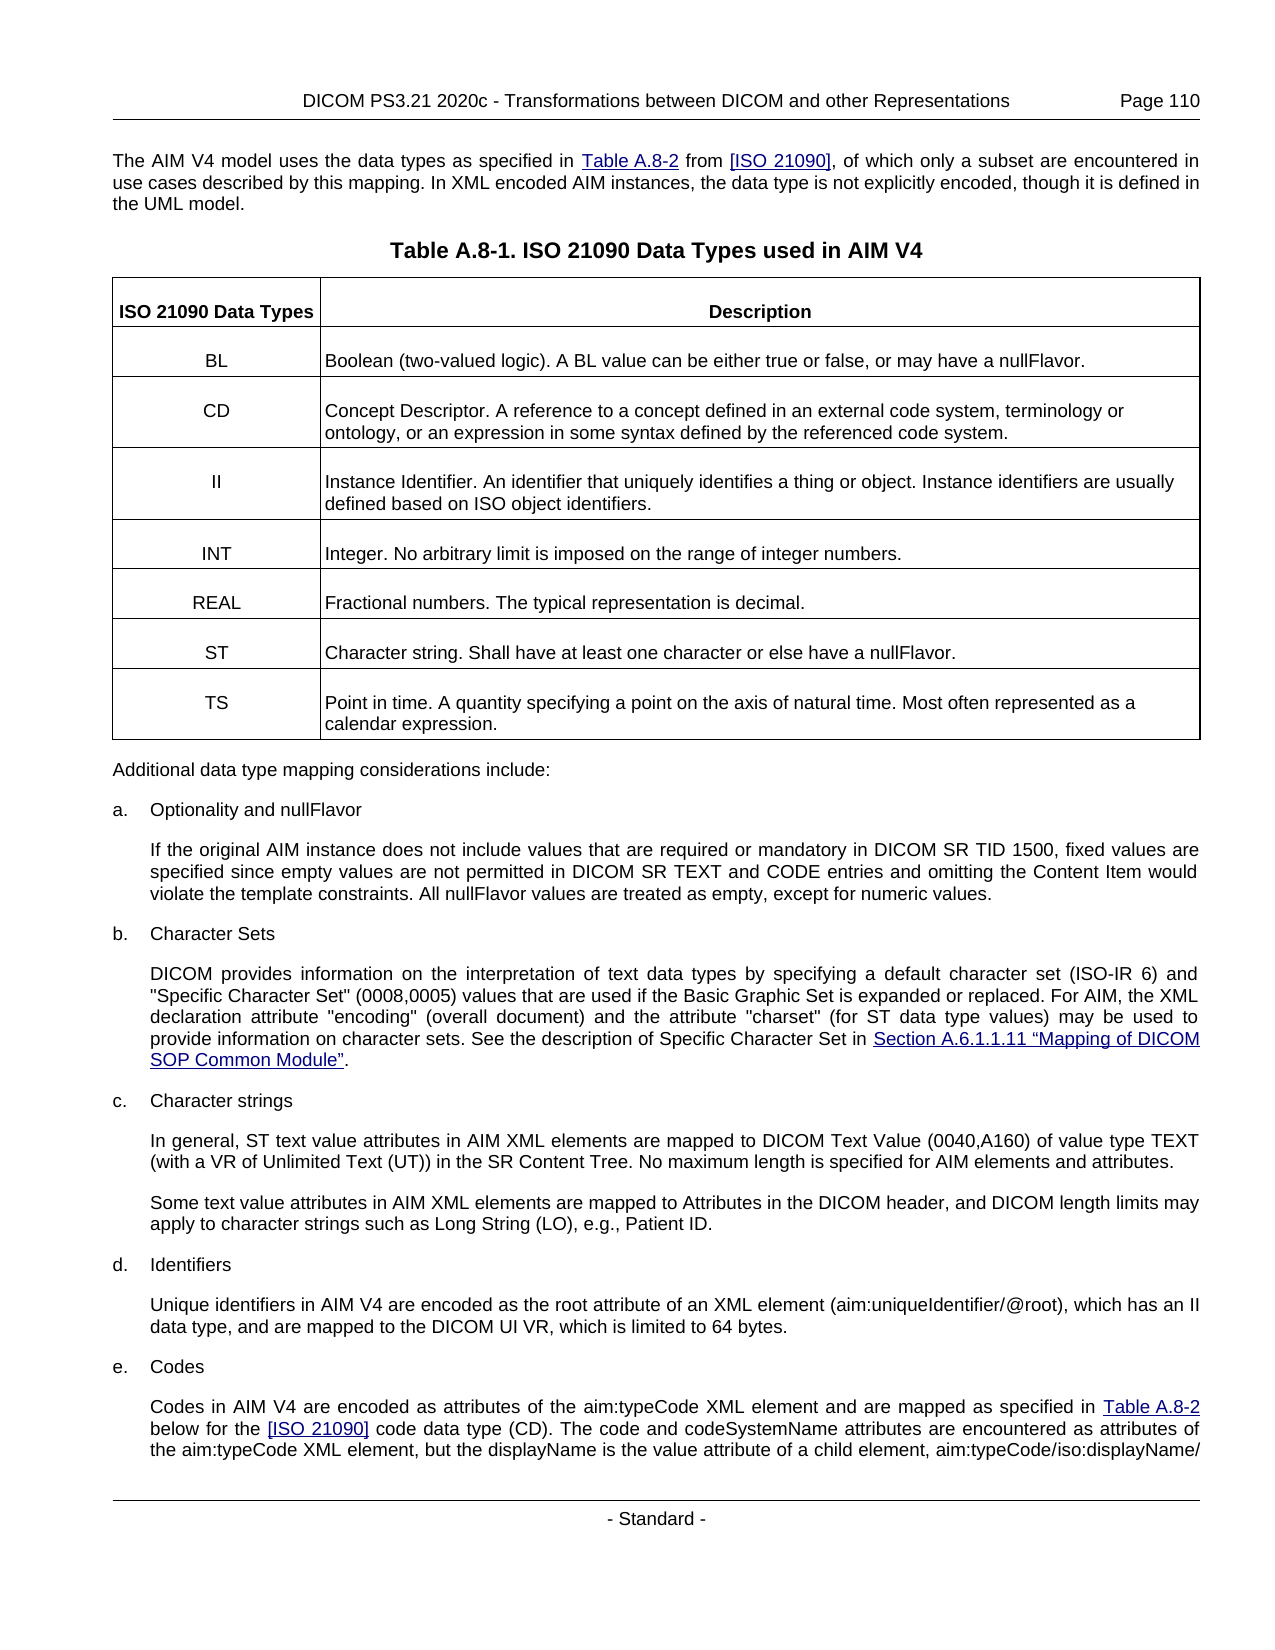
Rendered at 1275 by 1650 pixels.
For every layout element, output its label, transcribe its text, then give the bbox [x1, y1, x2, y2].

table_cell Boolean (two-valued logic). A BL value can be either true or false, or may have a nullFlavor. [321, 327, 1199, 376]
table_cell Concept Descriptor. A reference to a concept defined in an external code system, terminology or ontology, or an expression in some syntax defined by the referenced code system. [321, 377, 1199, 447]
table_cell REAL [113, 569, 320, 618]
text e. Codes [112, 1356, 1200, 1377]
text In general, ST text value attributes in AIM XML elements are mapped to DICOM Text Value (0040,A160) of value type TEXT (with a VR of Unlimited Text (UT)) in the SR Content Tree. No maximum length is specified for AIM elements and attributes. [150, 1130, 1200, 1173]
text Some text value attributes in AIM XML elements are mapped to Attributes in the DICOM header, and DICOM length limits may apply to character strings such as Long String (LO), e.g., Patient ID. [150, 1192, 1200, 1235]
table_cell TS [113, 669, 320, 739]
text The AIM V4 model uses the data types as specified in Table A.8-2 from [ISO 21090], of which only a subset are encountered in use cases described by this mapping. In XML encoded AIM instances, the data type is not explicitly encoded, though it is defined in the UML model. [112, 150, 1200, 215]
table_cell BL [113, 327, 320, 376]
table_cell Integer. No arbitrary limit is imposed on the range of integer numbers. [321, 520, 1199, 568]
text Table A.8-1. ISO 21090 Data Types used in AIM V4 [112, 237, 1200, 263]
table_cell II [113, 448, 320, 518]
text a. Optionality and nullFlavor [112, 799, 1200, 820]
table_cell Character string. Shall have at least one character or else have a nullFlavor. [321, 619, 1199, 667]
text Additional data type mapping considerations include: [112, 758, 1200, 780]
text b. Character Sets [112, 923, 1200, 944]
table_header Description [321, 278, 1199, 326]
text c. Character strings [112, 1089, 1200, 1111]
table_cell ST [113, 619, 320, 667]
table_cell Fractional numbers. The typical representation is decimal. [321, 569, 1199, 618]
table_cell CD [113, 377, 320, 447]
table_cell Point in time. A quantity specifying a point on the axis of natural time. Most often represented as a calendar expression. [321, 669, 1199, 739]
text Unique identifiers in AIM V4 are encoded as the root attribute of an XML element (aim:uniqueIdentifier/​@root), which has an II data type, and are mapped to the DICOM UI VR, which is limited to 64 bytes. [150, 1294, 1200, 1337]
table_cell INT [113, 520, 320, 568]
text Codes in AIM V4 are encoded as attributes of the aim:typeCode XML element and are mapped as specified in Table A.8-2 below for the [ISO 21090] code data type (CD). The code and codeSystemName attributes are encountered as attributes of the aim:typeCode XML element, but the displayName is the value attribute of a child element, aim:typeCode/​iso:displayName/​ [150, 1396, 1200, 1461]
text If the original AIM instance does not include values that are required or mandatory in DICOM SR TID 1500, fixed values are specified since empty values are not permitted in DICOM SR TEXT and CODE entries and omitting the Content Item would violate the template constraints. All nullFlavor values are treated as empty, except for numeric values. [150, 839, 1200, 904]
table_cell Instance Identifier. An identifier that uniquely identifies a thing or object. Instance identifiers are usually defined based on ISO object identifiers. [321, 448, 1199, 518]
text d. Identifiers [112, 1253, 1200, 1275]
table_header ISO 21090 Data Types [113, 278, 320, 326]
text DICOM provides information on the interpretation of text data types by specifying a default character set (ISO-IR 6) and "Specific Character Set" (0008,0005) values that are used if the Basic Graphic Set is expanded or replaced. For AIM, the XML declaration attribute "encoding" (overall document) and the attribute "charset" (for ST data type values) may be used to provide information on character sets. See the description of Specific Character Set in Section A.6.1.1.11 “Mapping of DICOM SOP Common Module”. [150, 963, 1200, 1071]
